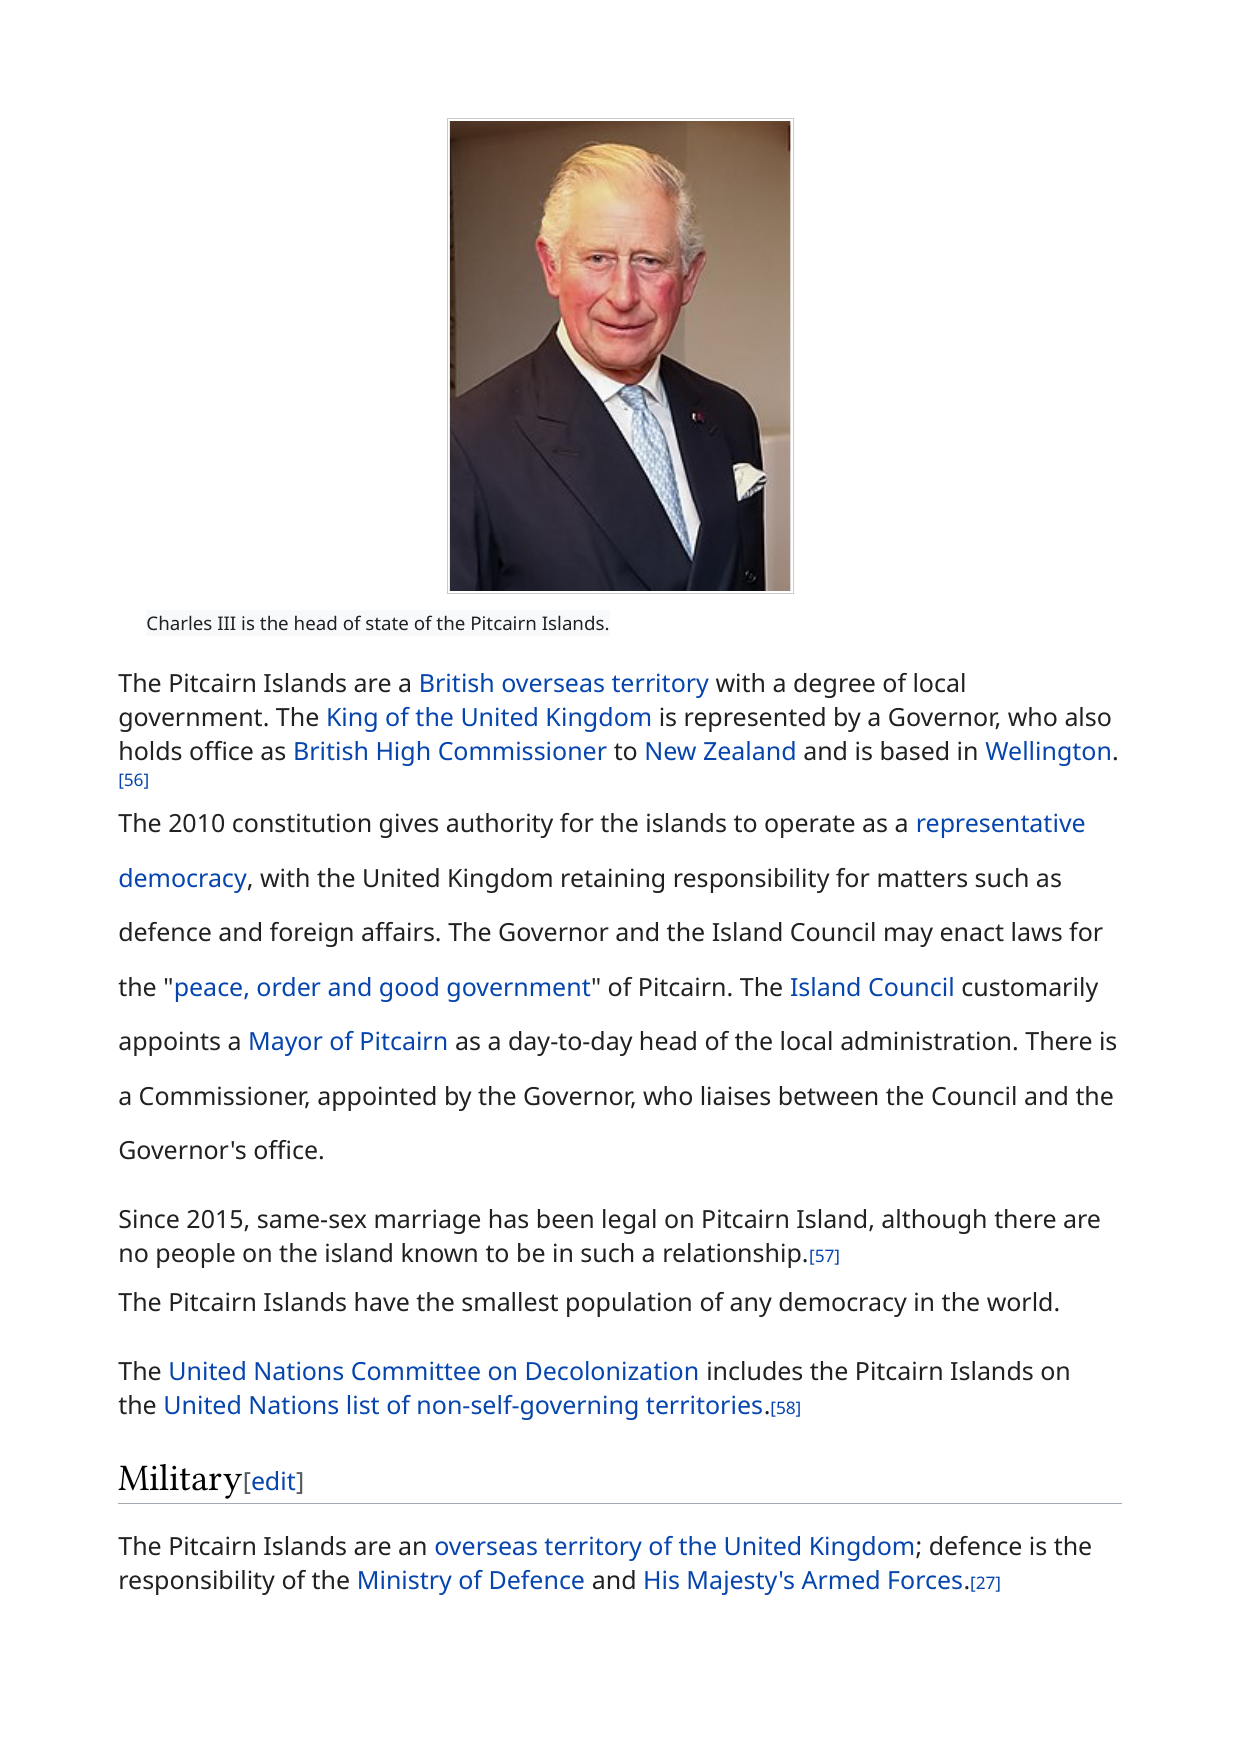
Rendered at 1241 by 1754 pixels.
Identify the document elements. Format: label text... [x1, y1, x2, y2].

text The Pitcairn Islands are an overseas territory of the United Kingdom; defence is the responsibility of the Ministry of Defence and His Majesty's Armed Forces.[27] [118, 1528, 1122, 1596]
picture [449, 121, 791, 591]
text The 2010 constitution gives authority for the islands to operate as a representative democracy, with the United Kingdom retaining responsibility for matters such as defence and foreign affairs. The Governor and the Island Council may enact laws for the "peace, order and good government" of Pitcairn. The Island Council customarily appoints a Mayor of Pitcairn as a day-to-day head of the local administration. There is a Commissioner, appointed by the Governor, who liaises between the Council and the Governor's office. [118, 806, 1122, 1167]
text The United Nations Committee on Decolonization includes the Pitcairn Islands on the United Nations list of non-self-governing territories.[58] [118, 1354, 1122, 1422]
text The Pitcairn Islands are a British overseas territory with a degree of local government. The King of the United Kingdom is represented by a Governor, who also holds office as British High Commissioner to New Zealand and is based in Wellington.[56] [118, 666, 1122, 791]
text Charles III is the head of state of the Pitcairn Islands. [123, 610, 1122, 636]
text Since 2015, same-sex marriage has been legal on Pitcairn Island, although there are no people on the island known to be in such a relationship.[57] [118, 1202, 1122, 1270]
text The Pitcairn Islands have the smallest population of any democracy in the world. [118, 1284, 1122, 1319]
subtitle Military[edit] [118, 1457, 1122, 1503]
